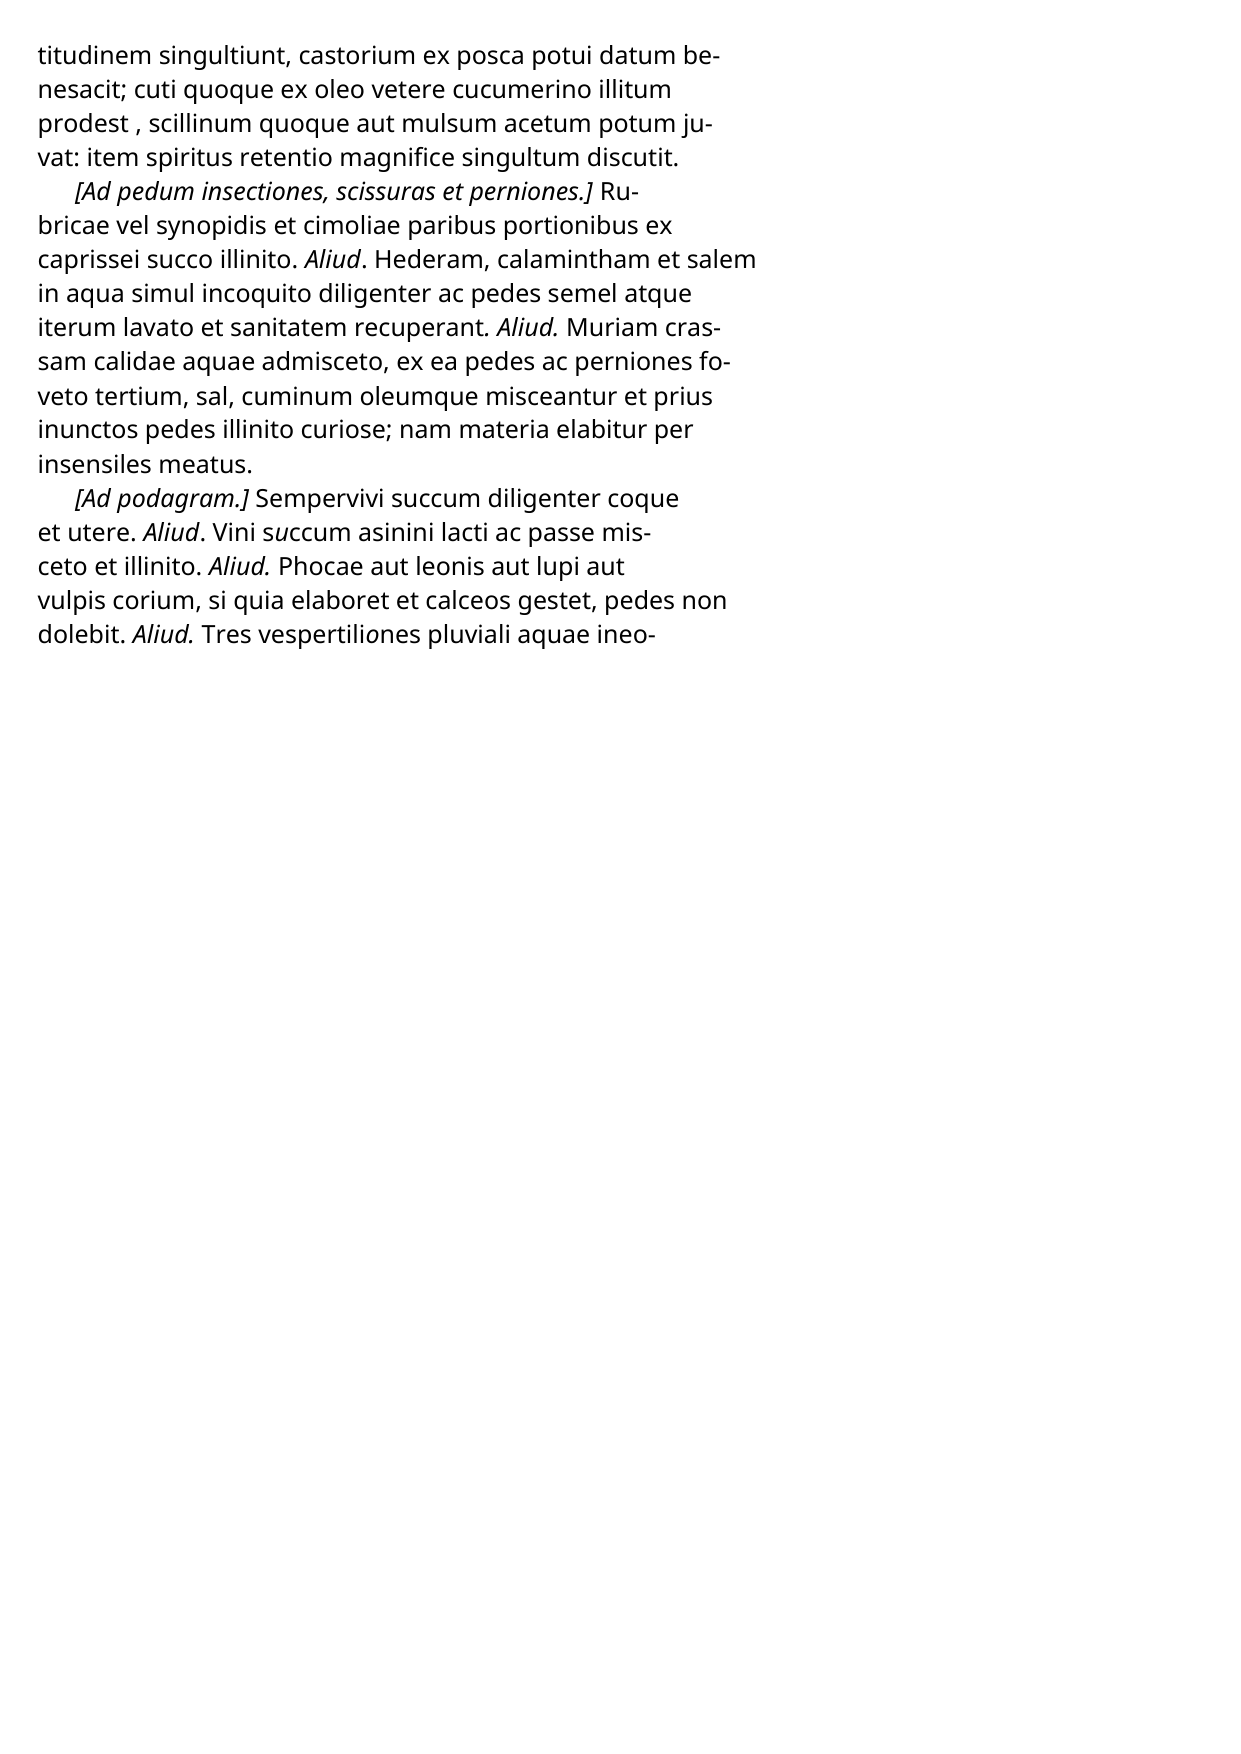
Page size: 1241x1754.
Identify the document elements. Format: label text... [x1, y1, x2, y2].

text [Ad podagram.] Sempervivi succum diligenter coque et utere. Aliud. Vini succum asinini lacti ac passe mis- ceto et illinito. Aliud. Phocae aut leonis aut lupi aut vulpis corium, si quia elaboret et calceos gestet, pedes non dolebit. Aliud. Tres vespertiliones pluviali aquae ineo- [37, 480, 1203, 651]
text [Ad pedum insectiones, scissuras et perniones.] Ru- bricae vel synopidis et cimoliae paribus portionibus ex caprissei succo illinito. Aliud. Hederam, calamintham et salem in aqua simul incoquito diligenter ac pedes semel atque iterum lavato et sanitatem recuperant. Aliud. Muriam cras- sam calidae aquae admisceto, ex ea pedes ac perniones fo- veto tertium, sal, cuminum oleumque misceantur et prius inunctos pedes illinito curiose; nam materia elabitur per insensiles meatus. [37, 174, 1203, 480]
text titudinem singultiunt, castorium ex posca potui datum be- nesacit; cuti quoque ex oleo vetere cucumerino illitum prodest , scillinum quoque aut mulsum acetum potum ju- vat: item spiritus retentio magnifice singultum discutit. [37, 37, 1203, 174]
